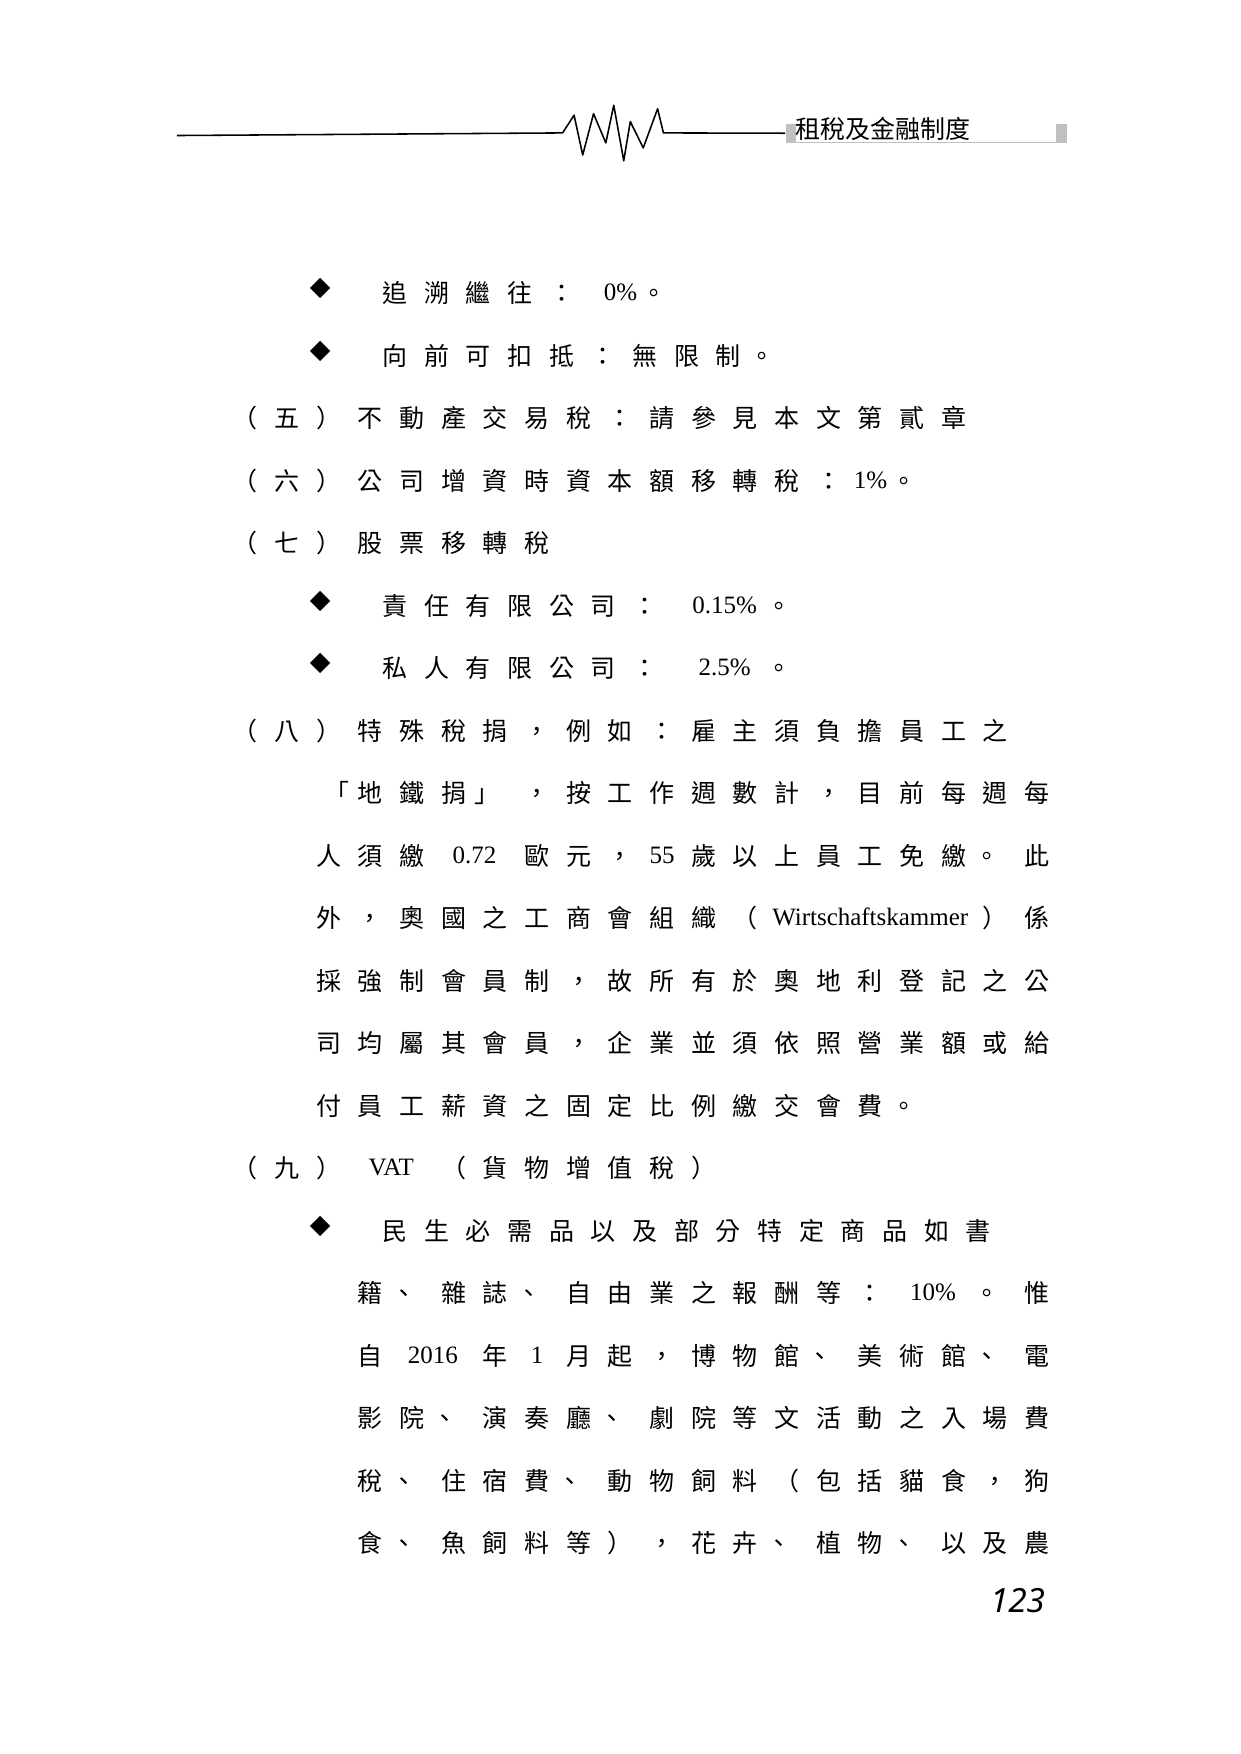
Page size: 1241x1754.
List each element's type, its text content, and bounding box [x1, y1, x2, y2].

text （六）公司增資時資本額移轉稅：1%。 [207, 438, 1058, 500]
text （七）股票移轉稅 [207, 500, 1058, 563]
text （五）不動產交易稅：請參見本文第貳章 [207, 375, 1058, 438]
text  責任有限公司：0.15%。 [281, 563, 1058, 625]
text  追溯繼往：0%。 [281, 250, 1058, 313]
text  民生必需品以及部分特定商品如書籍、雜誌、自由業之報酬等：10%。惟自2016年1月起，博物館、美術館、電影院、演奏廳、劇院等文活動之入場費稅、住宿費、動物飼料（包括貓食，狗食、魚飼料等），花卉、植物、以及農 [281, 1188, 1058, 1563]
text （八）特殊稅捐，例如：雇主須負擔員工之「地鐵捐」，按工作週數計，目前每週每人須繳0.72歐元，55歲以上員工免繳。此外，奧國之工商會組織（Wirtschaftskammer）係採強制會員制，故所有於奧地利登記之公司均屬其會員，企業並須依照營業額或給付員工薪資之固定比例繳交會費。 [207, 688, 1058, 1125]
text （九）VAT（貨物增值稅） [207, 1125, 1058, 1188]
text  私人有限公司：2.5%。 [281, 625, 1058, 688]
text  向前可扣抵：無限制。 [281, 313, 1058, 375]
